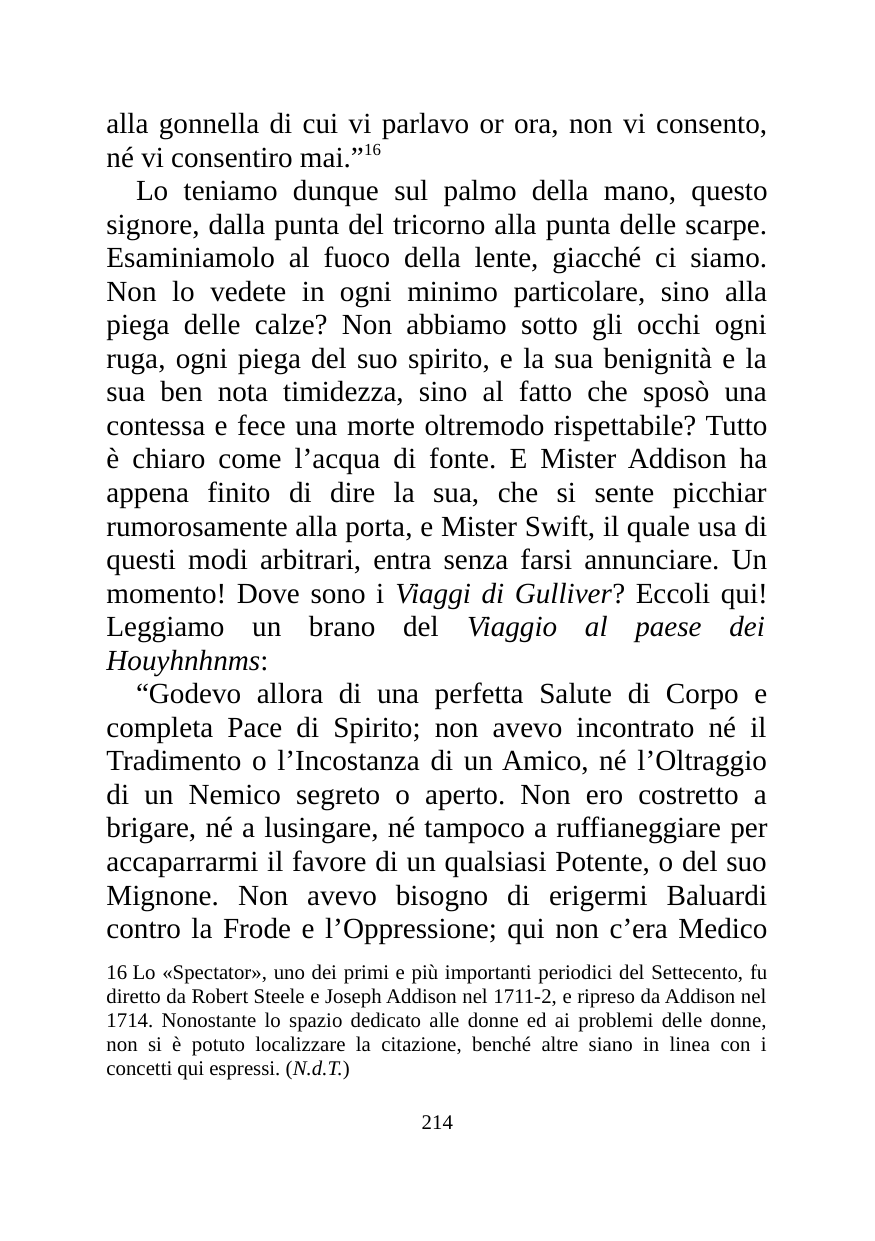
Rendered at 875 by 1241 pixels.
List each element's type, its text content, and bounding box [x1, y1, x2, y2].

text alla gonnella di cui vi parlavo or ora, non vi consento, né vi consentiro mai.” [106, 106, 768, 173]
text Lo teniamo dunque sul palmo della mano, questo signore, dalla punta del tricorno alla punta delle scarpe. Esaminiamolo al fuoco della lente, giacché ci siamo. Non lo vedete in ogni minimo particolare, sino alla piega delle calze? Non abbiamo sotto gli occhi ogni ruga, ogni piega del suo spirito, e la sua benignità e la sua ben nota timidezza, sino al fatto che sposò una contessa e fece una morte oltremodo rispettabile? Tutto è chiaro come l’acqua di fonte. E Mister Addison ha appena finito di dire la sua, che si sente picchiar rumorosamente alla porta, e Mister Swift, il quale usa di questi modi arbitrari, entra senza farsi annunciare. Un momento! Dove sono i Viaggi di Gulliver? Eccoli qui! Leggiamo un brano del Viaggio al paese dei Houyhnhnms: [106, 173, 768, 676]
text Lo «Spectator», uno dei primi e più importanti periodici del Settecento, fu diretto da Robert Steele e Joseph Addison nel 1711-2, e ripreso da Addison nel 1714. Nonostante lo spazio dedicato alle donne ed ai problemi delle donne, non si è potuto localizzare la citazione, benché altre siano in linea con i concetti qui espressi. (N.d.T.) [106, 960, 768, 1080]
text “Godevo allora di una perfetta Salute di Corpo e completa Pace di Spirito; non avevo incontrato né il Tradimento o l’Incostanza di un Amico, né l’Oltraggio di un Nemico segreto o aperto. Non ero costretto a brigare, né a lusingare, né tampoco a ruffianeggiare per accaparrarmi il favore di un qualsiasi Potente, o del suo Mignone. Non avevo bisogno di erigermi Baluardi contro la Frode e l’Oppressione; qui non c’era Medico [106, 676, 768, 945]
